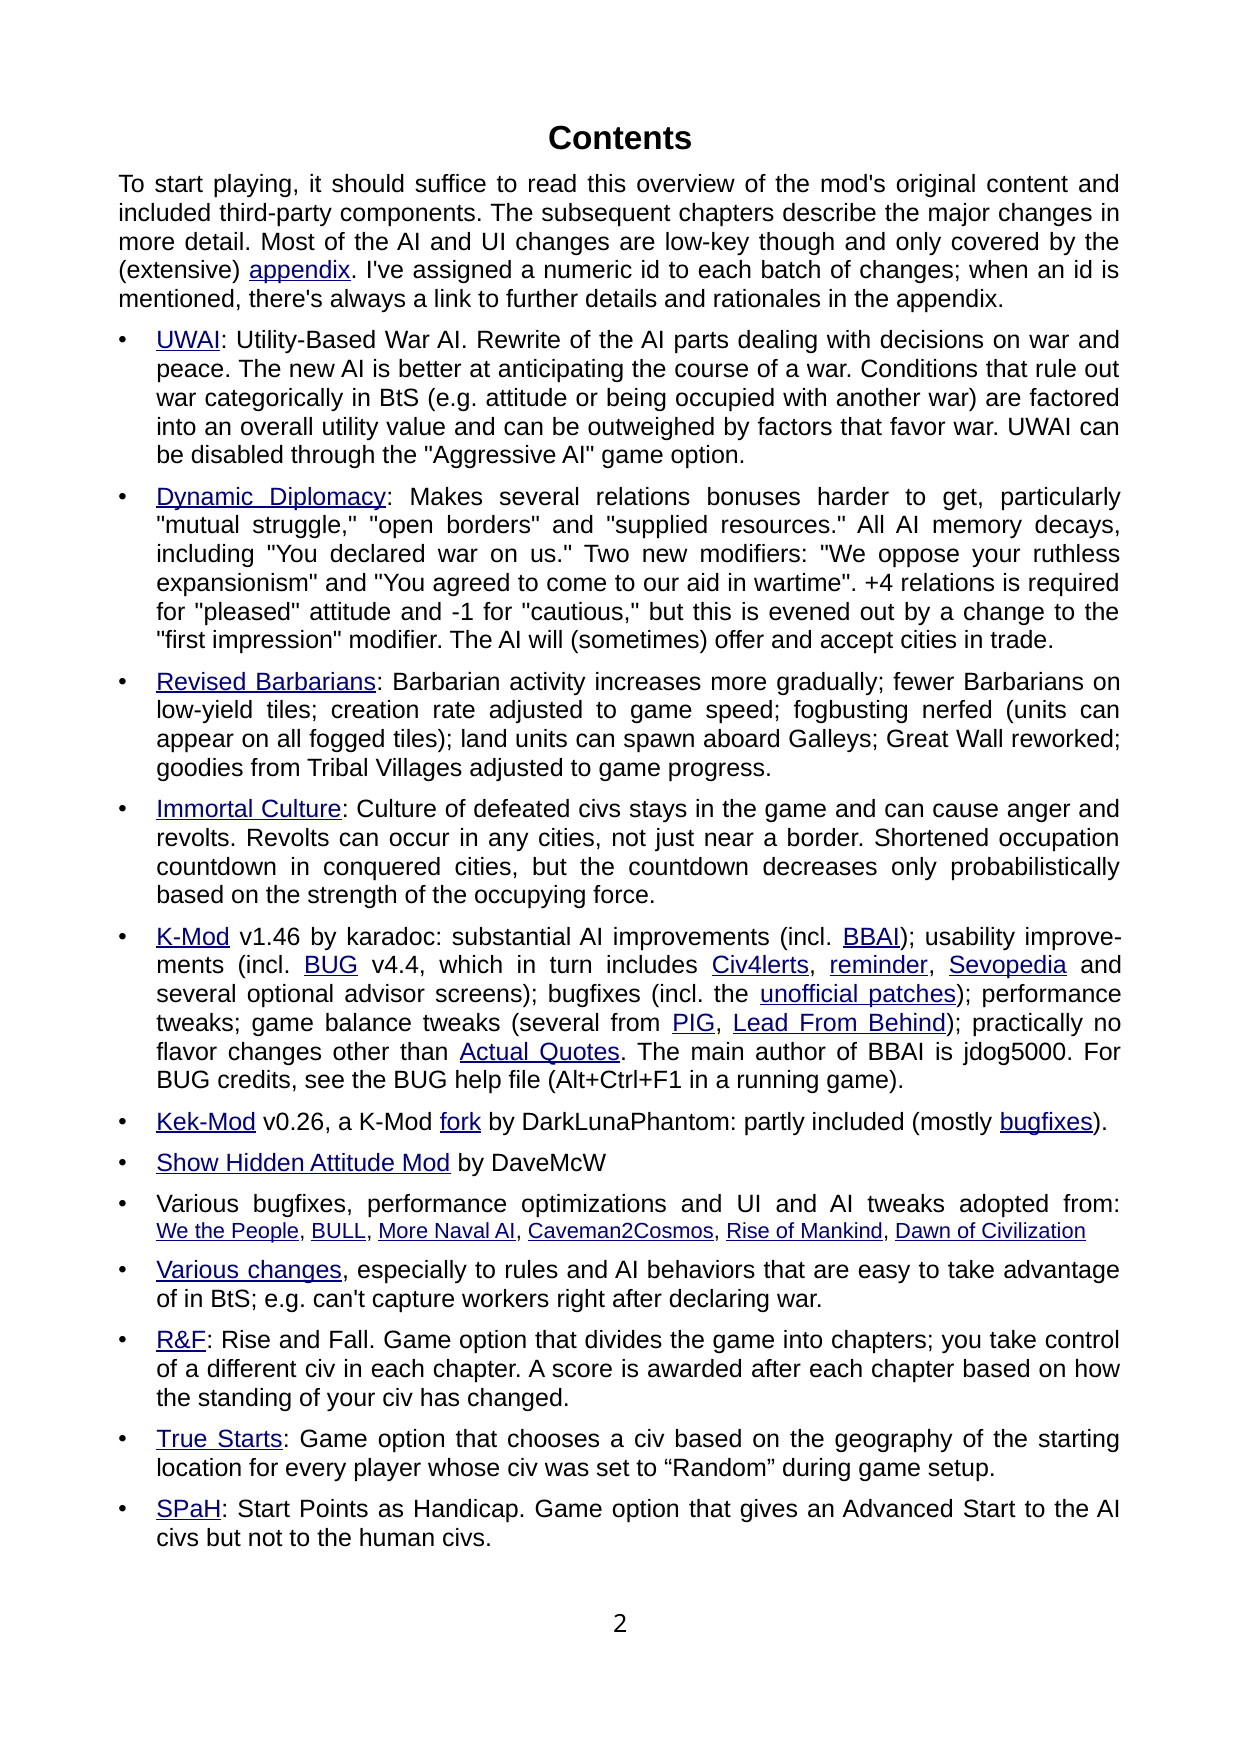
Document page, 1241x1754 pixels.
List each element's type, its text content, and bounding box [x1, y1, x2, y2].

list True Starts: Game option that chooses a civ based on the geography of the starting location for every player whose civ was set to “Random” during game setup. [118, 1424, 1122, 1482]
list R&F: Rise and Fall. Game option that divides the game into chapters; you take control of a different civ in each chapter. A score is awarded after each chapter based on how the standing of your civ has changed. [118, 1325, 1122, 1412]
list Show Hidden Attitude Mod by DaveMcW [118, 1148, 1122, 1177]
list Kek-Mod v0.26, a K-Mod fork by DarkLunaPhantom: partly included (mostly bugfixes). [118, 1106, 1122, 1135]
list Immortal Culture: Culture of defeated civs stays in the game and can cause anger and revolts. Revolts can occur in any cities, not just near a border. Shortened occupation countdown in conquered cities, but the countdown decreases only probabilistically based on the strength of the occupying force. [118, 794, 1122, 909]
list Various bugfixes, performance optimizations and UI and AI tweaks adopted from: We the People, BULL, More Naval AI, Caveman2Cosmos, Rise of Mankind, Dawn of Civilization [118, 1189, 1122, 1243]
list Revised Barbarians: Barbarian activity increases more gradually; fewer Barbarians on low-yield tiles; creation rate adjusted to game speed; fogbusting nerfed (units can appear on all fogged tiles); land units can spawn aboard Galleys; Great Wall reworked; goodies from Tribal Villages adjusted to game progress. [118, 666, 1122, 782]
text To start playing, it should suffice to read this overview of the mod's original content and included third-party components. The subsequent chapters describe the major changes in more detail. Most of the AI and UI changes are low-key though and only covered by the (extensive) appendix. I've assigned a numeric id to each batch of changes; when an id is mentioned, there's always a link to further details and rationales in the appendix. [118, 169, 1122, 313]
list SPaH: Start Points as Handicap. Game option that gives an Advanced Start to the AI civs but not to the human civs. [118, 1494, 1122, 1552]
list Various changes, especially to rules and AI behaviors that are easy to take advantage of in BtS; e.g. can't capture workers right after declaring war. [118, 1255, 1122, 1313]
subtitle Contents [118, 118, 1122, 157]
list K-Mod v1.46 by karadoc: substantial AI improvements (incl. BBAI); usability improve­ments (incl. BUG v4.4, which in turn includes Civ4lerts, reminder, Sevopedia and several optional advisor screens); bugfixes (incl. the unofficial patches); performance tweaks; game balance tweaks (several from PIG, Lead From Behind); practically no flavor changes other than Actual Quotes. The main author of BBAI is jdog5000. For BUG credits, see the BUG help file (Alt+Ctrl+F1 in a running game). [118, 921, 1122, 1094]
list UWAI: Utility-Based War AI. Rewrite of the AI parts dealing with decisions on war and peace. The new AI is better at anticipating the course of a war. Conditions that rule out war categorically in BtS (e.g. attitude or being occupied with another war) are factored into an overall utility value and can be outweighed by factors that favor war. UWAI can be disabled through the "Aggressive AI" game option. [118, 325, 1122, 469]
list Dynamic Diplomacy: Makes several relations bonuses harder to get, particularly "mutual struggle," "open borders" and "supplied resources." All AI memory decays, including "You declared war on us." Two new modifiers: "We oppose your ruthless expansionism" and "You agreed to come to our aid in wartime". +4 relations is required for "pleased" attitude and -1 for "cautious," but this is evened out by a change to the "first impression" modifier. The AI will (sometimes) offer and accept cities in trade. [118, 481, 1122, 654]
